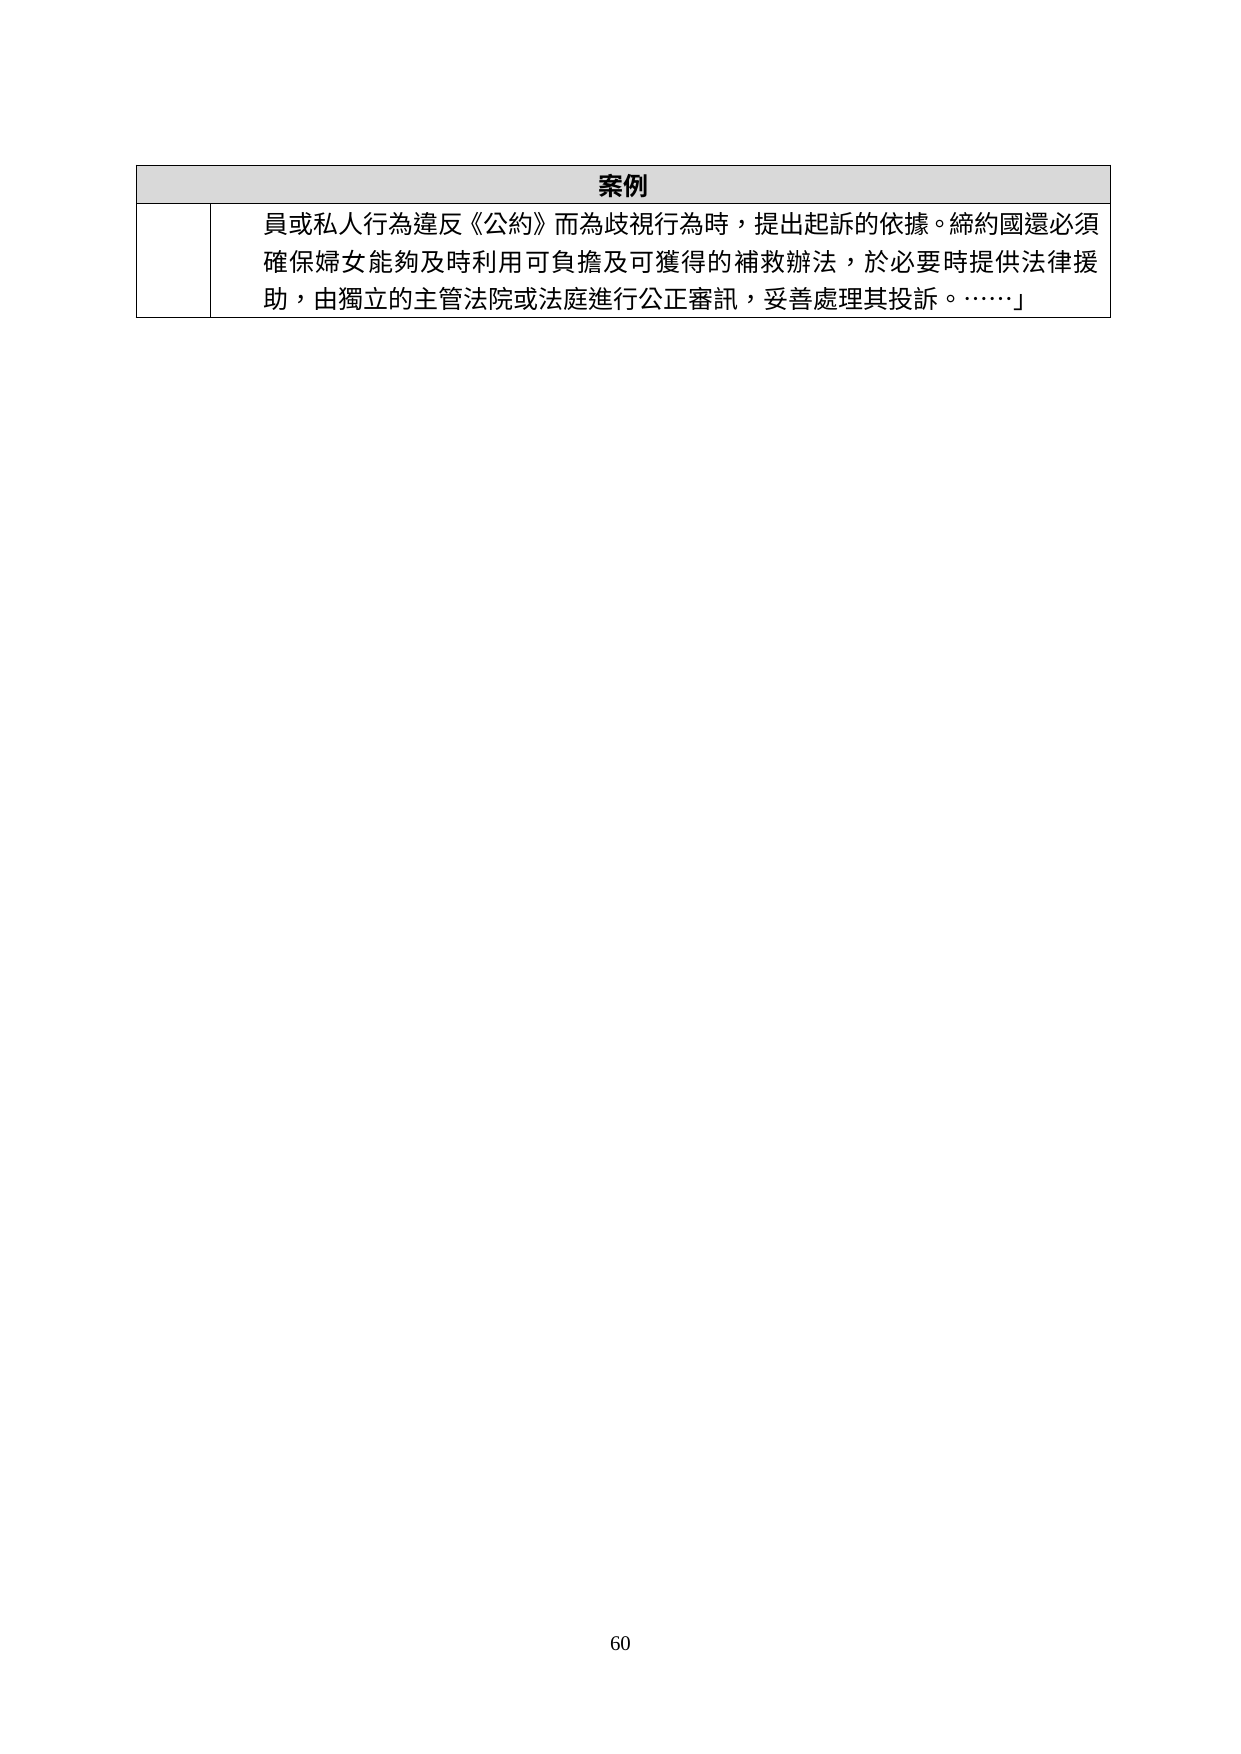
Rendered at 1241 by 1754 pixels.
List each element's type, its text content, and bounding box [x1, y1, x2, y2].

table_cell [137, 204, 210, 317]
table_header 案例 [137, 166, 1110, 203]
table_cell 員或私人行為違反《公約》而為歧視行為時，提出起訴的依據。締約國還必須確保婦女能夠及時利用可負擔及可獲得的補救辦法，於必要時提供法律援助，由獨立的主管法院或法庭進行公正審訊，妥善處理其投訴。……」 [211, 204, 1110, 317]
